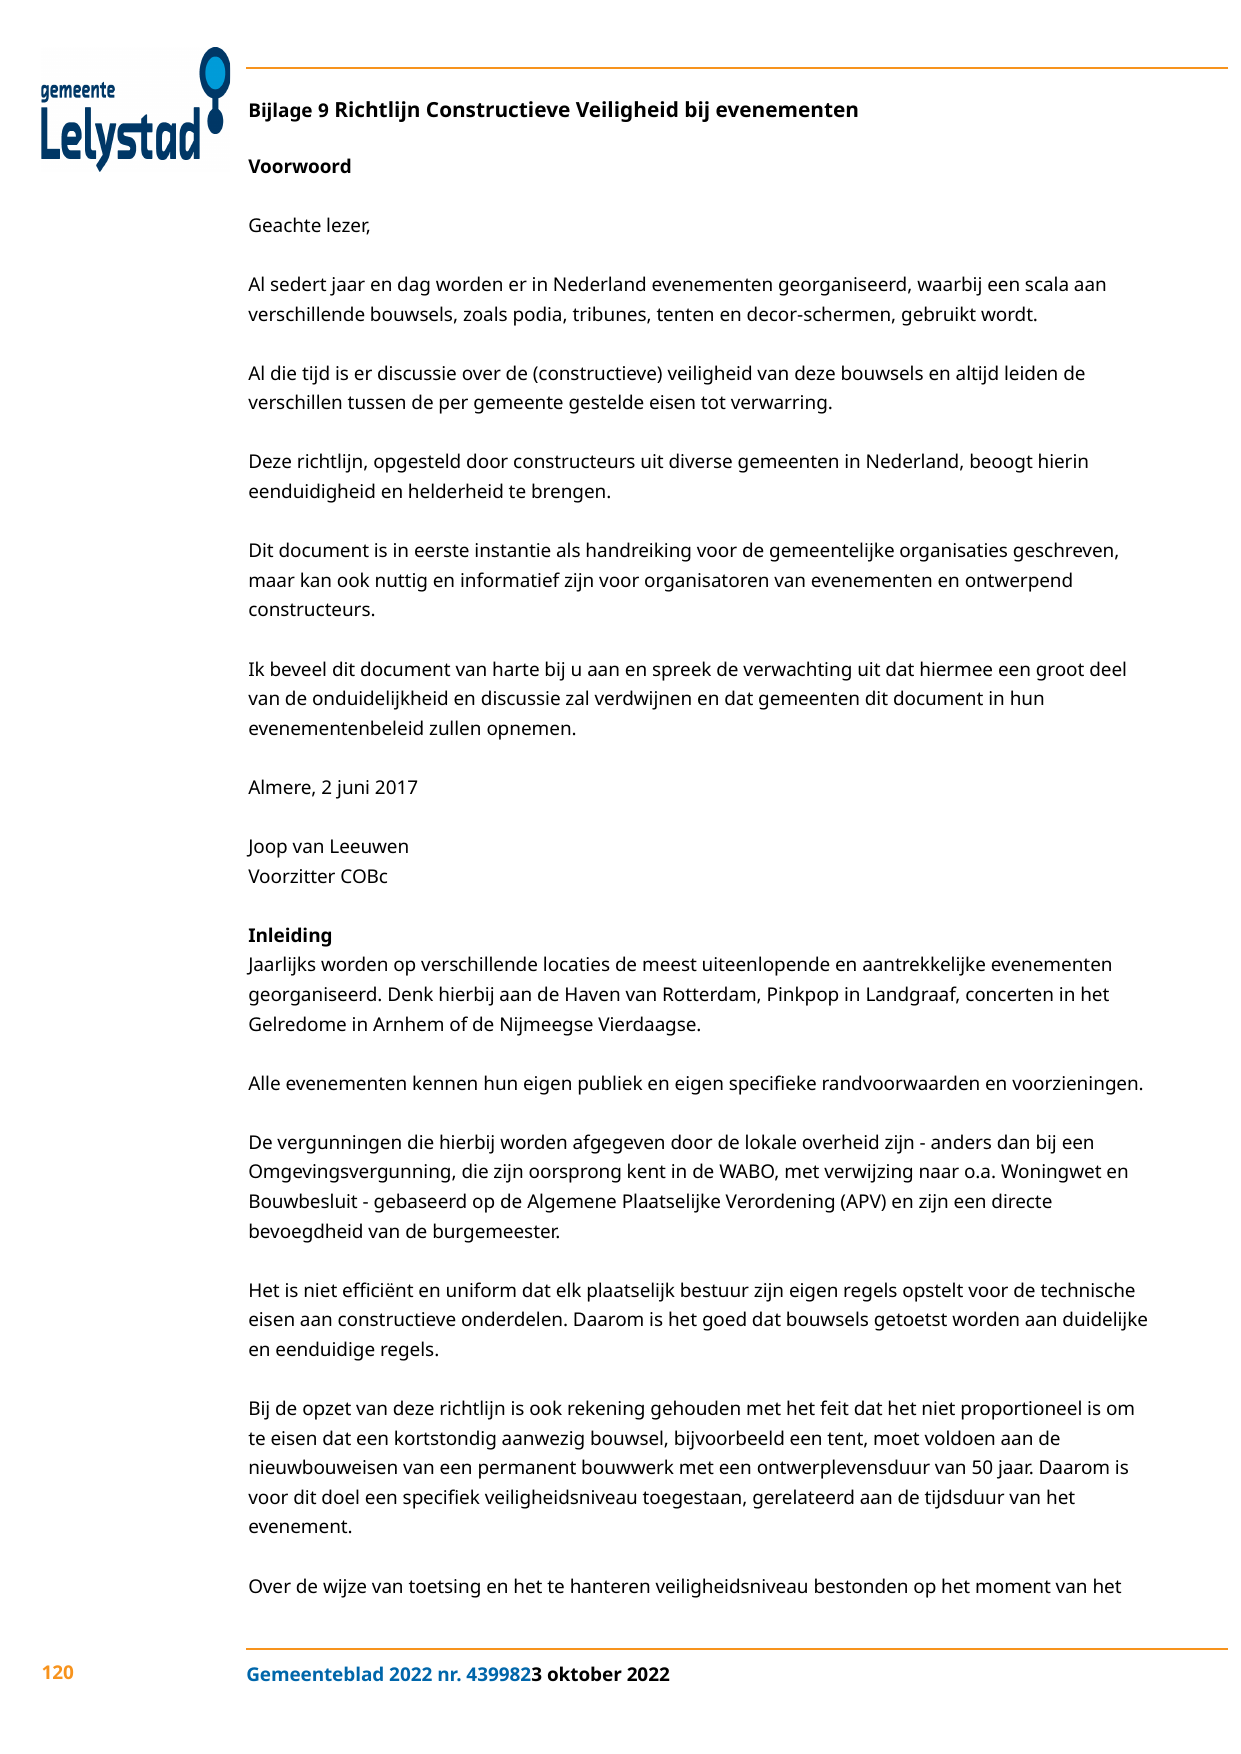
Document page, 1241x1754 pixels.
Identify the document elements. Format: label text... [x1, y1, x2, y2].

text Dit document is in eerste instantie als handreiking voor de gemeentelijke organisaties geschreven, maar kan ook nuttig en informatief zijn voor organisatoren van evenementen en ontwerpend constructeurs. [248, 537, 1152, 622]
text Bij de opzet van deze richtlijn is ook rekening gehouden met het feit dat het niet proportioneel is om te eisen dat een kortstondig aanwezig bouwsel, bijvoorbeeld een tent, moet voldoen aan de nieuwbouweisen van een permanent bouwwerk met een ontwerplevensduur van 50 jaar. Daarom is voor dit doel een specifiek veiligheidsniveau toegestaan, gerelateerd aan de tijdsduur van het evenement. [248, 1395, 1152, 1539]
text Joop van Leeuwen [248, 833, 1152, 859]
text Het is niet efficiënt en uniform dat elk plaatselijk bestuur zijn eigen regels opstelt voor de technische eisen aan constructieve onderdelen. Daarom is het goed dat bouwsels getoetst worden aan duidelijke en eenduidige regels. [248, 1277, 1152, 1362]
text Inleiding [248, 922, 1152, 948]
text Voorwoord [248, 153, 1152, 179]
text Alle evenementen kennen hun eigen publiek en eigen specifieke randvoorwaarden en voorzieningen. [248, 1070, 1152, 1096]
text De vergunningen die hierbij worden afgegeven door de lokale overheid zijn - anders dan bij een Omgevingsvergunning, die zijn oorsprong kent in de WABO, met verwijzing naar o.a. Woningwet en Bouwbesluit - gebaseerd op de Algemene Plaatselijke Verordening (APV) en zijn een directe bevoegdheid van de burgemeester. [248, 1129, 1152, 1244]
text Over de wijze van toetsing en het te hanteren veiligheidsniveau bestonden op het moment van het [248, 1573, 1152, 1599]
text Deze richtlijn, opgesteld door constructeurs uit diverse gemeenten in Nederland, beoogt hierin eenduidigheid en helderheid te brengen. [248, 449, 1152, 504]
text Jaarlijks worden op verschillende locaties de meest uiteenlopende en aantrekkelijke evenementen georganiseerd. Denk hierbij aan de Haven van Rotterdam, Pinkpop in Landgraaf, concerten in het Gelredome in Arnhem of de Nijmeegse Vierdaagse. [248, 952, 1152, 1037]
picture [41, 47, 231, 172]
text Almere, 2 juni 2017 [248, 774, 1152, 800]
text Bijlage 9 Richtlijn Constructieve Veiligheid bij evenementen [248, 95, 1152, 123]
text Geachte lezer, [248, 212, 1152, 238]
text Ik beveel dit document van harte bij u aan en spreek de verwachting uit dat hiermee een groot deel van de onduidelijkheid en discussie zal verdwijnen en dat gemeenten dit document in hun evenementenbeleid zullen opnemen. [248, 656, 1152, 741]
text Voorzitter COBc [248, 863, 1152, 889]
text Al sedert jaar en dag worden er in Nederland evenementen georganiseerd, waarbij een scala aan verschillende bouwsels, zoals podia, tribunes, tenten en decor-schermen, gebruikt wordt. [248, 271, 1152, 327]
text Al die tijd is er discussie over de (constructieve) veiligheid van deze bouwsels en altijd leiden de verschillen tussen de per gemeente gestelde eisen tot verwarring. [248, 360, 1152, 415]
